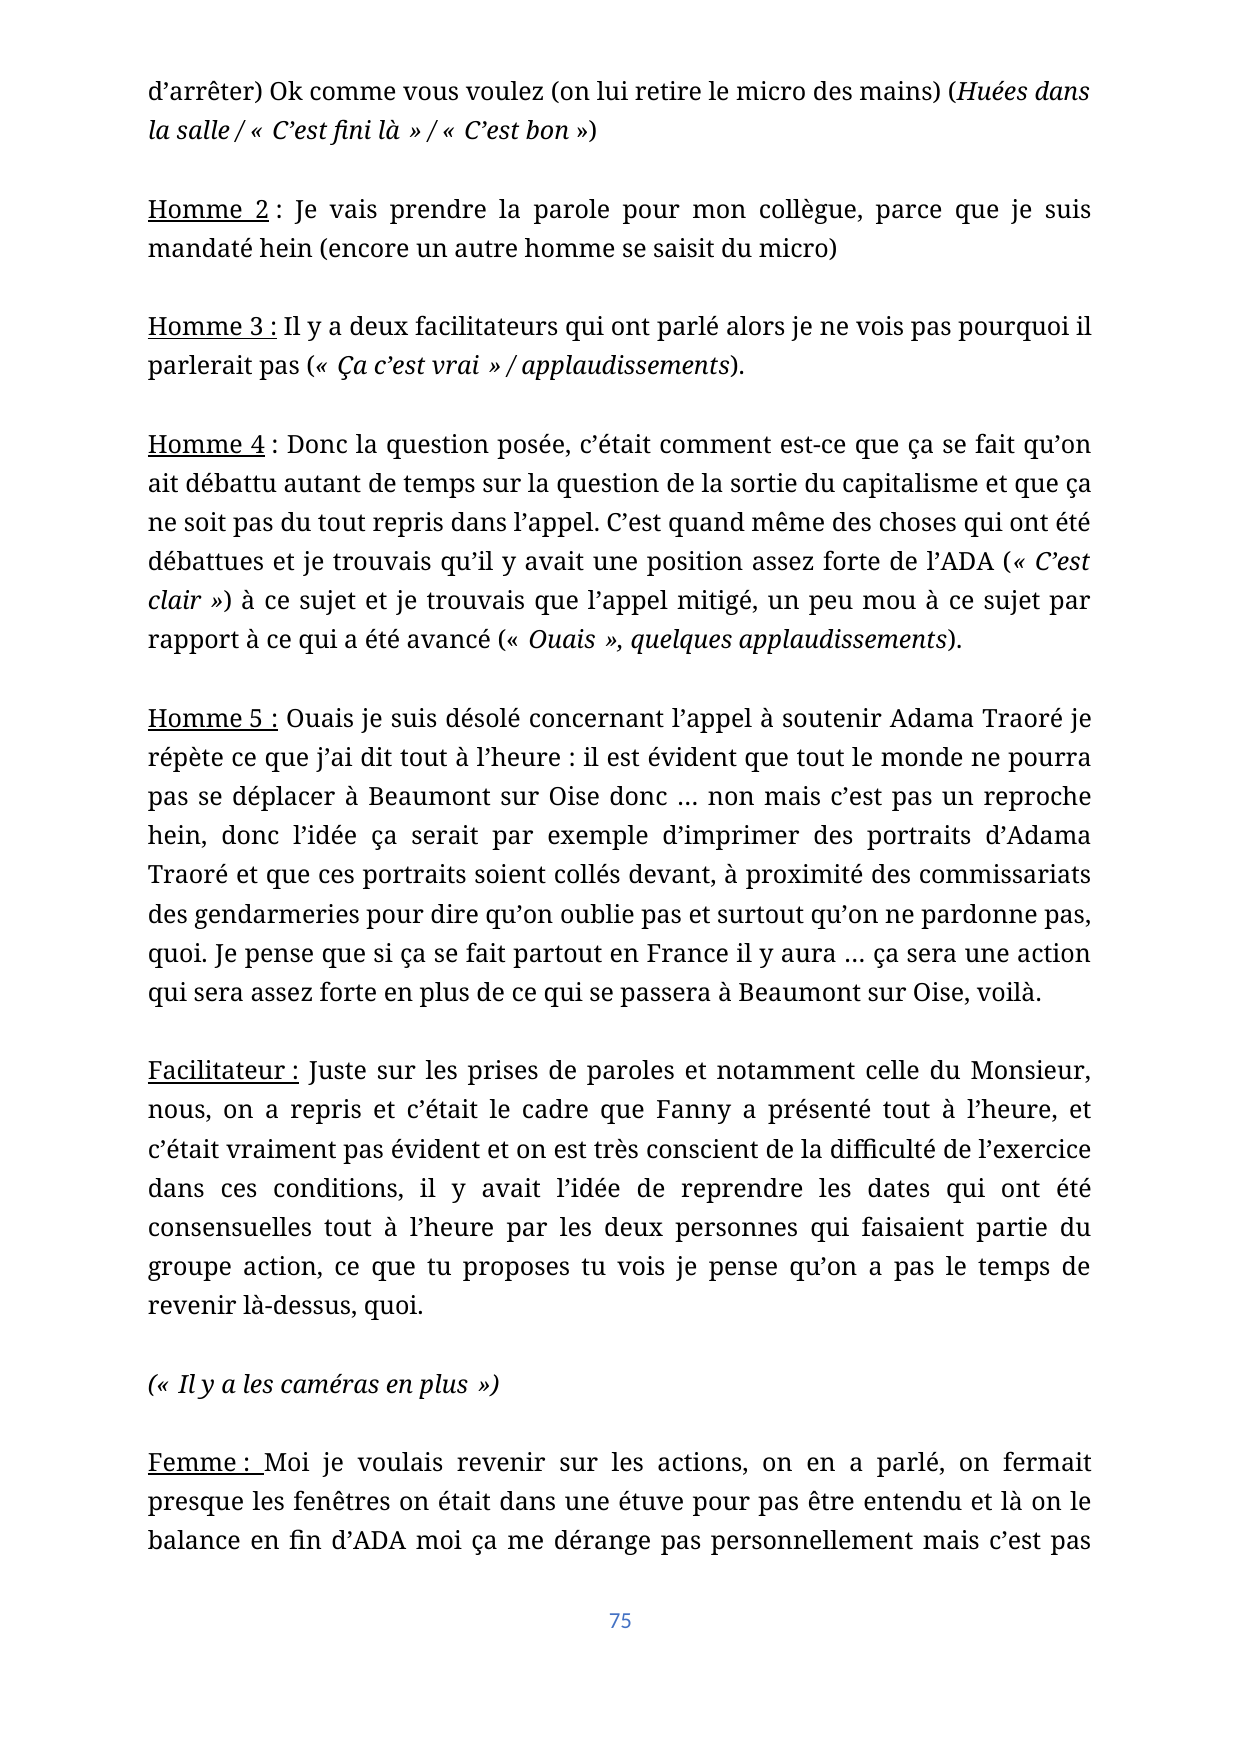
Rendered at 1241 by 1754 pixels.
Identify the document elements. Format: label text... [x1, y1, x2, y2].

text d’arrêter) Ok comme vous voulez (on lui retire le micro des mains) (Huées dans la salle / « C’est fini là » / « C’est bon ») [148, 74, 1093, 147]
text Femme : Moi je voulais revenir sur les actions, on en a parlé, on fermait presque les fenêtres on était dans une étuve pour pas être entendu et là on le balance en fin d’ADA moi ça me dérange pas personnellement mais c’est pas [148, 1444, 1093, 1557]
text Homme 4 : Donc la question posée, c’était comment est-ce que ça se fait qu’on ait débattu autant de temps sur la question de la sortie du capitalisme et que ça ne soit pas du tout repris dans l’appel. C’est quand même des choses qui ont été débattues et je trouvais qu’il y avait une position assez forte de l’ADA (« C’est clair ») à ce sujet et je trouvais que l’appel mitigé, un peu mou à ce sujet par rapport à ce qui a été avancé (« Ouais », quelques applaudissements). [148, 426, 1093, 656]
text Homme 5 : Ouais je suis désolé concernant l’appel à soutenir Adama Traoré je répète ce que j’ai dit tout à l’heure : il est évident que tout le monde ne pourra pas se déplacer à Beaumont sur Oise donc … non mais c’est pas un reproche hein, donc l’idée ça serait par exemple d’imprimer des portraits d’Adama Traoré et que ces portraits soient collés devant, à proximité des commissariats des gendarmeries pour dire qu’on oublie pas et surtout qu’on ne pardonne pas, quoi. Je pense que si ça se fait partout en France il y aura … ça sera une action qui sera assez forte en plus de ce qui se passera à Beaumont sur Oise, voilà. [148, 700, 1093, 1009]
text Homme 2 : Je vais prendre la parole pour mon collègue, parce que je suis mandaté hein (encore un autre homme se saisit du micro) [148, 191, 1093, 264]
text Homme 3 : Il y a deux facilitateurs qui ont parlé alors je ne vois pas pourquoi il parlerait pas (« Ça c’est vrai » / applaudissements). [148, 309, 1093, 382]
text Facilitateur : Juste sur les prises de paroles et notamment celle du Monsieur, nous, on a repris et c’était le cadre que Fanny a présenté tout à l’heure, et c’était vraiment pas évident et on est très conscient de la difficulté de l’exercice dans ces conditions, il y avait l’idée de reprendre les dates qui ont été consensuelles tout à l’heure par les deux personnes qui faisaient partie du groupe action, ce que tu proposes tu vois je pense qu’on a pas le temps de revenir là-dessus, quoi. [148, 1053, 1093, 1322]
text (« Il y a les caméras en plus ») [148, 1366, 1093, 1400]
